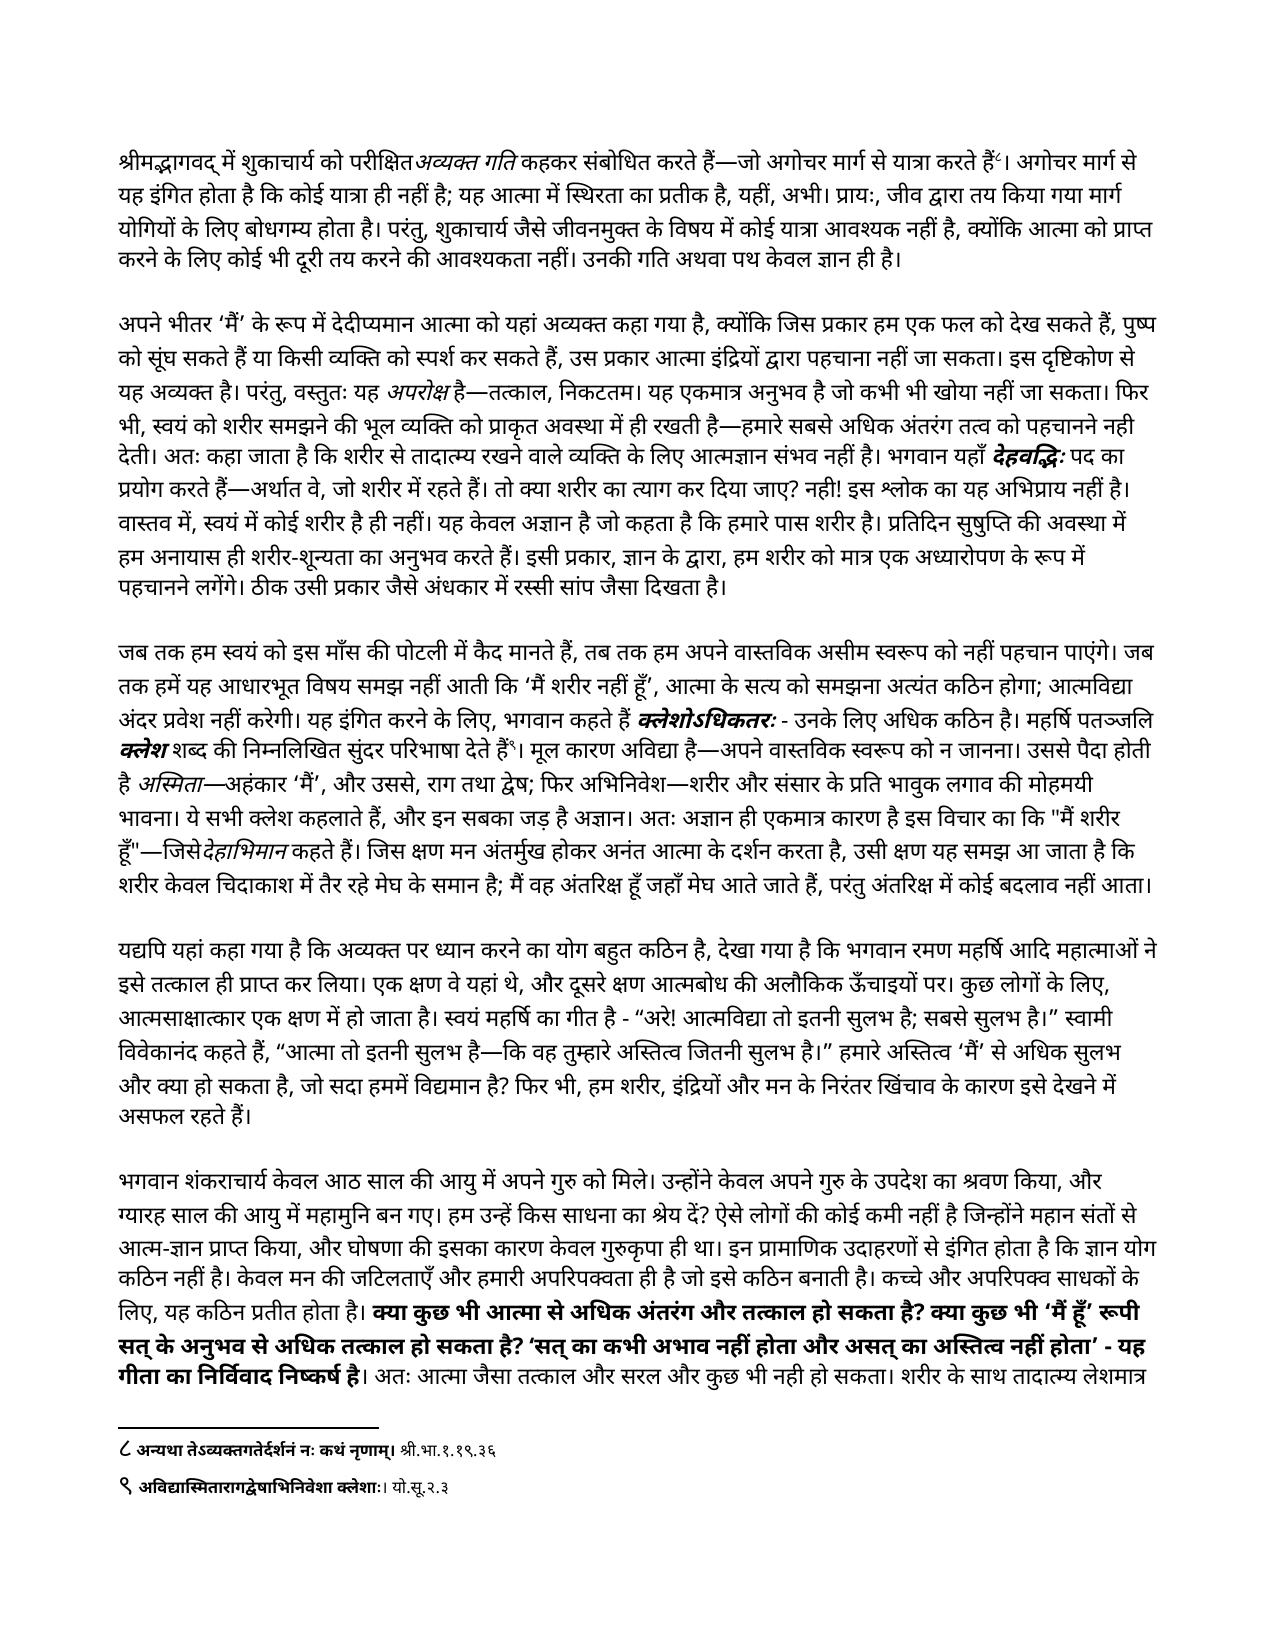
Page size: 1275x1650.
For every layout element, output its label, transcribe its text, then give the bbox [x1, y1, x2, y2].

text श्रीमद्भागवद् में शुकाचार्य को परीक्षितअव्यक्त गति कहकर संबोधित करते हैं—जो अगोचर मार्ग से यात्रा करते हैं। अगोचर मार्ग से यह इंगित होता है कि कोई यात्रा ही नहीं है; यह आत्मा में स्थिरता का प्रतीक है, यहीं, अभी। प्रायः, जीव द्वारा तय किया गया मार्ग योगियों के लिए बोधगम्य होता है। परंतु, शुकाचार्य जैसे जीवनमुक्त के विषय में कोई यात्रा आवश्यक नहीं है, क्योंकि आत्मा को प्राप्त करने के लिए कोई भी दूरी तय करने की आवश्यकता नहीं। उनकी गति अथवा पथ केवल ज्ञान ही है। [118, 149, 1157, 277]
text अपने भीतर ‘मैं’ के रूप में देदीप्यमान आत्मा को यहां अव्यक्त कहा गया है, क्योंकि जिस प्रकार हम एक फल को देख सकते हैं, पुष्प को सूंघ सकते हैं या किसी व्यक्ति को स्पर्श कर सकते हैं, उस प्रकार आत्मा इंद्रियों द्वारा पहचाना नहीं जा सकता। इस दृष्टिकोण से यह अव्यक्त है। परंतु, वस्तुतः यह अपरोक्ष है—तत्काल, निकटतम। यह एकमात्र अनुभव है जो कभी भी खोया नहीं जा सकता। फिर भी, स्वयं को शरीर समझने की भूल व्यक्ति को प्राकृत अवस्था में ही रखती है—हमारे सबसे अधिक अंतरंग तत्व को पहचानने नही देती। अतः कहा जाता है कि शरीर से तादात्म्य रखने वाले व्यक्ति के लिए आत्मज्ञान संभव नहीं है। भगवान यहाँ देहवद्भिः पद का प्रयोग करते हैं—अर्थात वे, जो शरीर में रहते हैं। तो क्या शरीर का त्याग कर दिया जाए? नही! इस श्लोक का यह अभिप्राय नहीं है। वास्तव में, स्वयं में कोई शरीर है ही नहीं। यह केवल अज्ञान है जो कहता है कि हमारे पास शरीर है। प्रतिदिन सुषुप्ति की अवस्था में हम अनायास ही शरीर-शून्यता का अनुभव करते हैं। इसी प्रकार, ज्ञान के द्वारा, हम शरीर को मात्र एक अध्यारोपण के रूप में पहचानने लगेंगे। ठीक उसी प्रकार जैसे अंधकार में रस्सी सांप जैसा दिखता है। [118, 308, 1157, 605]
text यद्यपि यहां कहा गया है कि अव्यक्त पर ध्यान करने का योग बहुत कठिन है, देखा गया है कि भगवान रमण महर्षि आदि महात्माओं ने इसे तत्काल ही प्राप्त कर लिया। एक क्षण वे यहां थे, और दूसरे क्षण आत्मबोध की अलौकिक ऊँचाइयों पर। कुछ लोगों के लिए, आत्मसाक्षात्कार एक क्षण में हो जाता है। स्वयं महर्षि का गीत है - “अरे! आत्मविद्या तो इतनी सुलभ है; सबसे सुलभ है।” स्वामी विवेकानंद कहते हैं, “आत्मा तो इतनी सुलभ है—कि वह तुम्हारे अस्तित्व जितनी सुलभ है।” हमारे अस्तित्व ‘मैं’ से अधिक सुलभ और क्या हो सकता है, जो सदा हममें विद्यमान है? फिर भी, हम शरीर, इंद्रियों और मन के निरंतर खिंचाव के कारण इसे देखने में असफल रहते हैं। [118, 934, 1157, 1133]
text जब तक हम स्वयं को इस माँस की पोटली में कैद मानते हैं, तब तक हम अपने वास्तविक असीम स्वरूप को नहीं पहचान पाएंगे। जब तक हमें यह आधारभूत विषय समझ नहीं आती कि ‘मैं शरीर नहीं हूँ’, आत्मा के सत्य को समझना अत्यंत कठिन होगा; आत्मविद्या अंदर प्रवेश नहीं करेगी। यह इंगित करने के लिए, भगवान कहते हैं क्लेशोऽधिकतरः - उनके लिए अधिक कठिन है। महर्षि पतञ्जलि क्लेश शब्द की निम्नलिखित सुंदर परिभाषा देते हैं। मूल कारण अविद्या है—अपने वास्तविक स्वरूप को न जानना। उससे पैदा होती है अस्मिता—अहंकार ‘मैं’, और उससे, राग तथा द्वेष; फिर अभिनिवेश—शरीर और संसार के प्रति भावुक लगाव की मोहमयी भावना। ये सभी क्लेश कहलाते हैं, और इन सबका जड़ है अज्ञान। अतः अज्ञान ही एकमात्र कारण है इस विचार का कि "मैं शरीर हूँ"—जिसेदेहाभिमान कहते हैं। जिस क्षण मन अंतर्मुख होकर अनंत आत्मा के दर्शन करता है, उसी क्षण यह समझ आ जाता है कि शरीर केवल चिदाकाश में तैर रहे मेघ के समान है; मैं वह अंतरिक्ष हूँ जहाँ मेघ आते जाते हैं, परंतु अंतरिक्ष में कोई बदलाव नहीं आता। [118, 636, 1157, 903]
text अविद्यास्मितारागद्वेषाभिनिवेशा क्लेशाः। यो.सू.२.३ [118, 1466, 1157, 1503]
text अन्यथा तेऽव्यक्तगतेर्दर्शनं नः कथं नृणाम्। श्री.भा.१.१९.३६ [118, 1434, 1157, 1466]
text भगवान शंकराचार्य केवल आठ साल की आयु में अपने गुरु को मिले। उन्होंने केवल अपने गुरु के उपदेश का श्रवण किया, और ग्यारह साल की आयु में महामुनि बन गए। हम उन्हें किस साधना का श्रेय दें? ऐसे लोगों की कोई कमी नहीं है जिन्होंने महान संतों से आत्म-ज्ञान प्राप्त किया, और घोषणा की इसका कारण केवल गुरुकृपा ही था। इन प्रामाणिक उदाहरणों से इंगित होता है कि ज्ञान योग कठिन नहीं है। केवल मन की जटिलताएँ और हमारी अपरिपक्वता ही है जो इसे कठिन बनाती है। कच्चे और अपरिपक्व साधकों के लिए, यह कठिन प्रतीत होता है। क्या कुछ भी आत्मा से अधिक अंतरंग और तत्काल हो सकता है? क्या कुछ भी ‘मैं हूँ’ रूपी सत् के अनुभव से अधिक तत्काल हो सकता है? ‘सत् का कभी अभाव नहीं होता और असत् का अस्तित्व नहीं होता’ - यह गीता का निर्विवाद निष्कर्ष है। अतः आत्मा जैसा तत्काल और सरल और कुछ भी नही हो सकता। शरीर के साथ तादात्म्य लेशमात्र [118, 1165, 1157, 1394]
